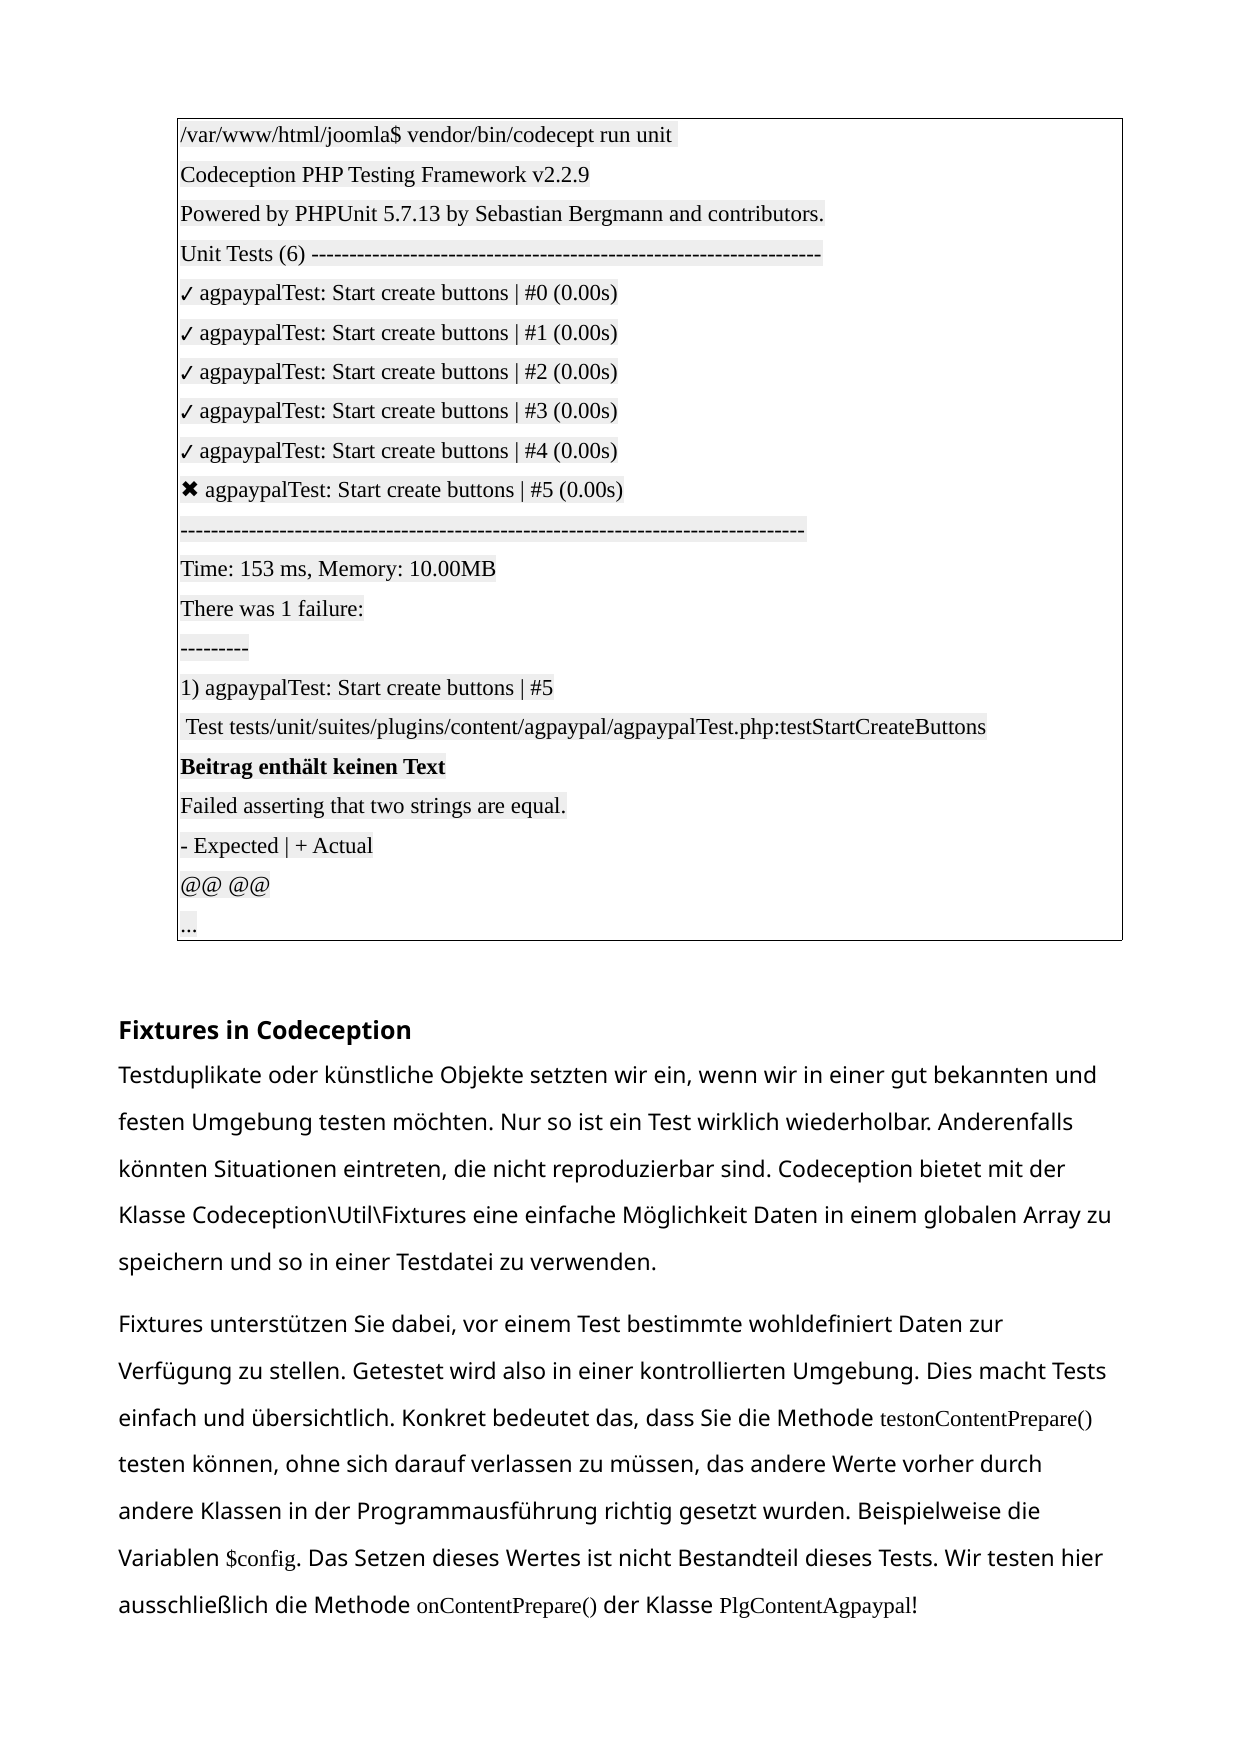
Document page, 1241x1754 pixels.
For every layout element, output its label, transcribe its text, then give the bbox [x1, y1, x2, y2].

text Fixtures unterstützen Sie dabei, vor einem Test bestimmte wohldefiniert Daten zur Verfügung zu stellen. Getestet wird also in einer kontrollierten Umgebung. Dies macht Tests einfach und übersichtlich. Konkret bedeutet das, dass Sie die Methode testonContentPrepare() testen können, ohne sich darauf verlassen zu müssen, das andere Werte vorher durch andere Klassen in der Programmausführung richtig gesetzt wurden. Beispielweise die Variablen $config. Das Setzen dieses Wertes ist nicht Bestandteil dieses Tests. Wir testen hier ausschließlich die Methode onContentPrepare() der Klasse PlgContentAgpaypal! [118, 1308, 1122, 1620]
text Testduplikate oder künstliche Objekte setzten wir ein, wenn wir in einer gut bekannten und festen Umgebung testen möchten. Nur so ist ein Test wirklich wiederholbar. Anderenfalls könnten Situationen eintreten, die nicht reproduzierbar sind. Codeception bietet mit der Klasse Codeception\Util\Fixtures eine einfache Möglichkeit Daten in einem globalen Array zu speichern und so in einer Testdatei zu verwenden. [118, 1059, 1122, 1278]
text /var/www/html/joomla$ vendor/bin/codecept run unit Codeception PHP Testing Framework v2.2.9 Powered by PHPUnit 5.7.13 by Sebastian Bergmann and contributors. Unit Tests (6) ------------------------------------------------------------------- ✔ agpaypalTest: Start create buttons | #0 (0.00s) ✔ agpaypalTest: Start create buttons | #1 (0.00s) ✔ agpaypalTest: Start create buttons | #2 (0.00s) ✔ agpaypalTest: Start create buttons | #3 (0.00s) ✔ agpaypalTest: Start create buttons | #4 (0.00s) ✖ agpaypalTest: Start create buttons | #5 (0.00s) ---------------------------------------------------------------------------------- Time: 153 ms, Memory: 10.00MB There was 1 failure: --------- 1) agpaypalTest: Start create buttons | #5 Test tests/unit/suites/plugins/content/agpaypal/agpaypalTest.php:testStartCreateButtons Beitrag enthält keinen Text Failed asserting that two strings are equal. - Expected | + Actual @@ @@ ... [178, 119, 1122, 940]
subtitle Fixtures in Codeception [118, 1012, 1122, 1046]
